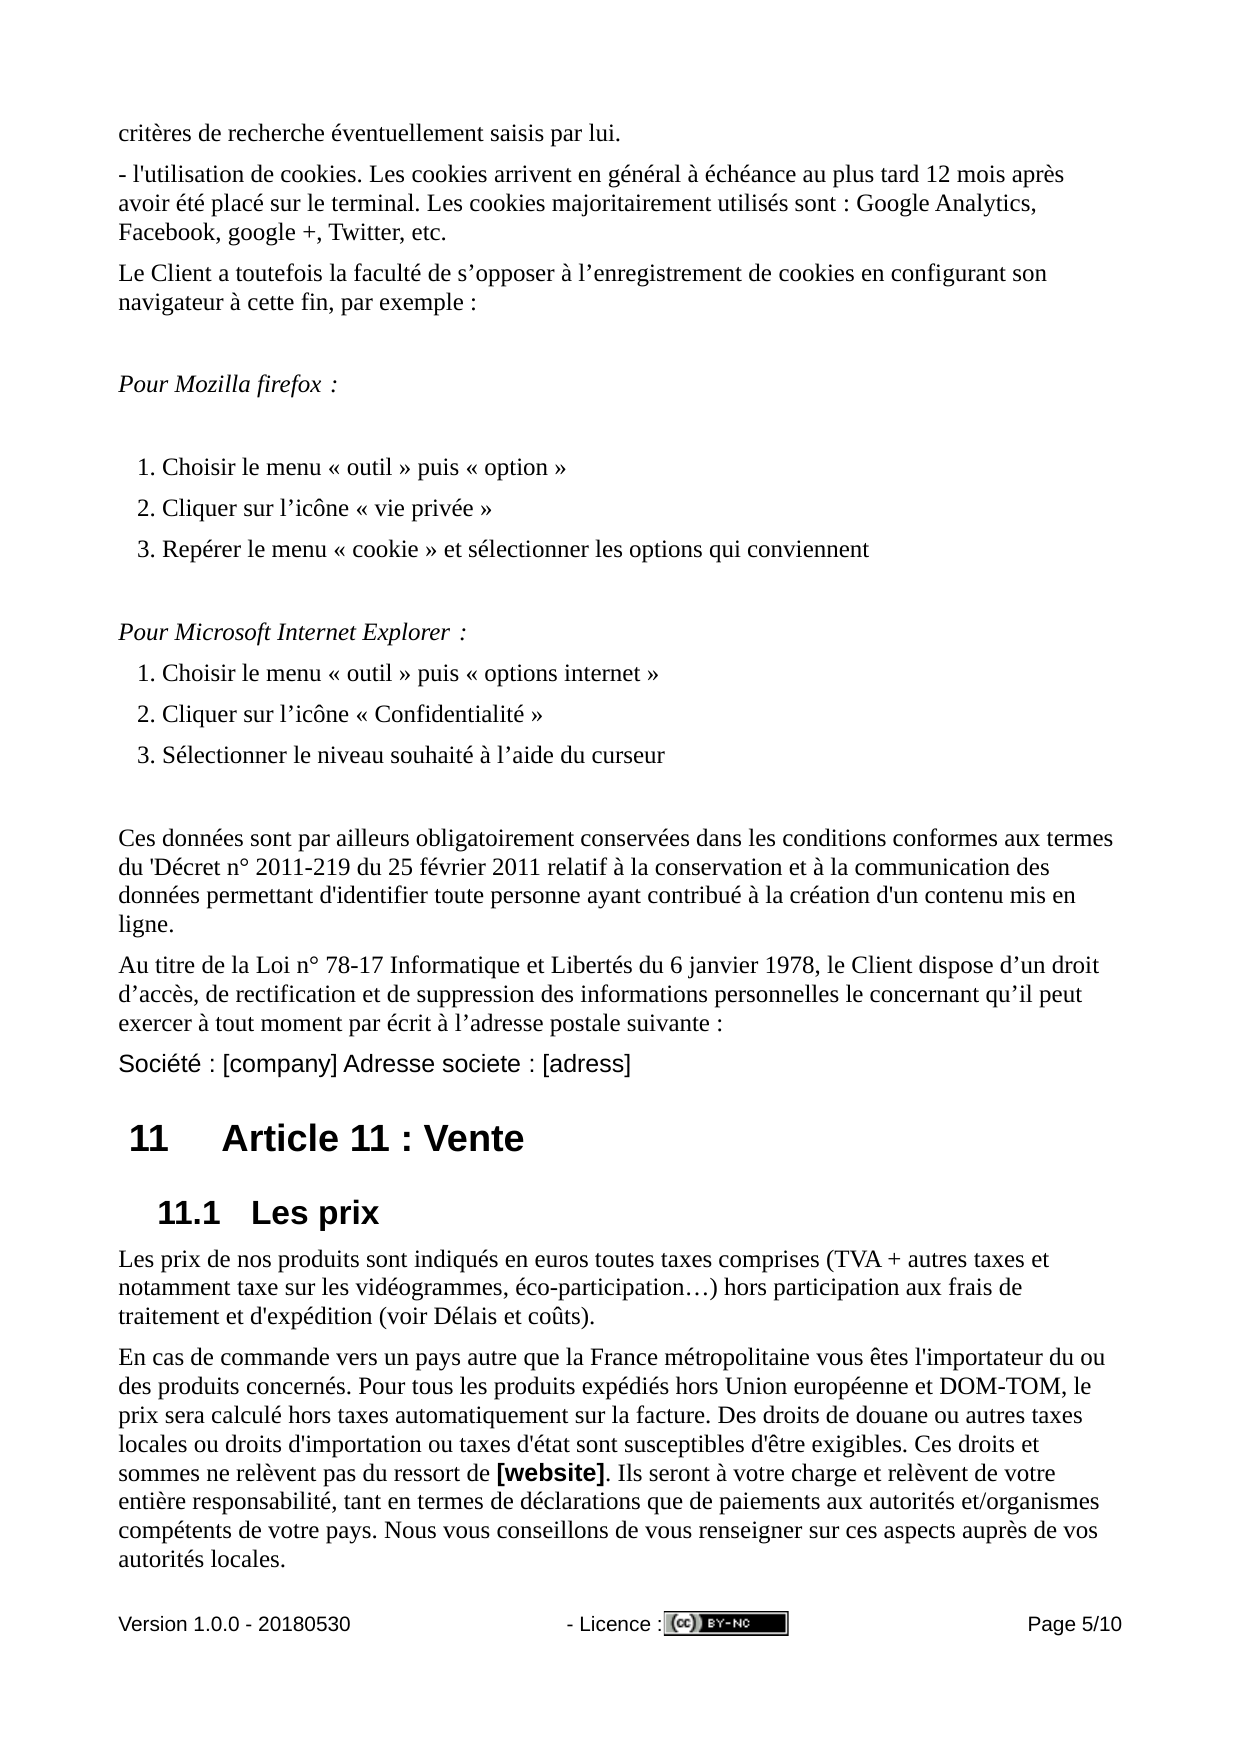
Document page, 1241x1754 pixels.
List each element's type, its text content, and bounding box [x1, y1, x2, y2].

text Pour Mozilla firefox : [118, 369, 1122, 398]
text 1. Choisir le menu « outil » puis « option » [118, 452, 1122, 481]
text critères de recherche éventuellement saisis par lui. [118, 118, 1122, 147]
text 3. Sélectionner le niveau souhaité à l’aide du curseur [118, 741, 1122, 769]
text Les prix de nos produits sont indiqués en euros toutes taxes comprises (TVA + autres taxes et notamment taxe sur les vidéogrammes, éco-participation…) hors participation aux frais de traitement et d'expédition (voir Délais et coûts). [118, 1244, 1122, 1330]
text En cas de commande vers un pays autre que la France métropolitaine vous êtes l'importateur du ou des produits concernés. Pour tous les produits expédiés hors Union européenne et DOM-TOM, le prix sera calculé hors taxes automatiquement sur la facture. Des droits de douane ou autres taxes locales ou droits d'importation ou taxes d'état sont susceptibles d'être exigibles. Ces droits et sommes ne relèvent pas du ressort de [website]. Ils seront à votre charge et relèvent de votre entière responsabilité, tant en termes de déclarations que de paiements aux autorités et/organismes compétents de votre pays. Nous vous conseillons de vous renseigner sur ces aspects auprès de vos autorités locales. [118, 1342, 1122, 1573]
text Pour Microsoft Internet Explorer : [118, 617, 1122, 646]
text Le Client a toutefois la faculté de s’opposer à l’enregistrement de cookies en configurant son navigateur à cette fin, par exemple : [118, 258, 1122, 316]
subtitle Article 11 : Vente [118, 1116, 1122, 1159]
text 2. Cliquer sur l’icône « Confidentialité » [118, 699, 1122, 728]
text 3. Repérer le menu « cookie » et sélectionner les options qui conviennent [118, 534, 1122, 563]
text 2. Cliquer sur l’icône « vie privée » [118, 493, 1122, 522]
picture [663, 1611, 789, 1636]
text Ces données sont par ailleurs obligatoirement conservées dans les conditions conformes aux termes du 'Décret n° 2011-219 du 25 février 2011 relatif à la conservation et à la communication des données permettant d'identifier toute personne ayant contribué à la création d'un contenu mis en ligne. [118, 823, 1122, 938]
text 1. Choisir le menu « outil » puis « options internet » [118, 658, 1122, 687]
text Au titre de la Loi n° 78-17 Informatique et Libertés du 6 janvier 1978, le Client dispose d’un droit d’accès, de rectification et de suppression des informations personnelles le concernant qu’il peut exercer à tout moment par écrit à l’adresse postale suivante : [118, 951, 1122, 1037]
text - l'utilisation de cookies. Les cookies arrivent en général à échéance au plus tard 12 mois après avoir été placé sur le terminal. Les cookies majoritairement utilisés sont : Google Analytics, Facebook, google +, Twitter, etc. [118, 159, 1122, 246]
text Société : [company] Adresse societe : [adress] [118, 1049, 1122, 1078]
subtitle Les prix [148, 1193, 1122, 1231]
